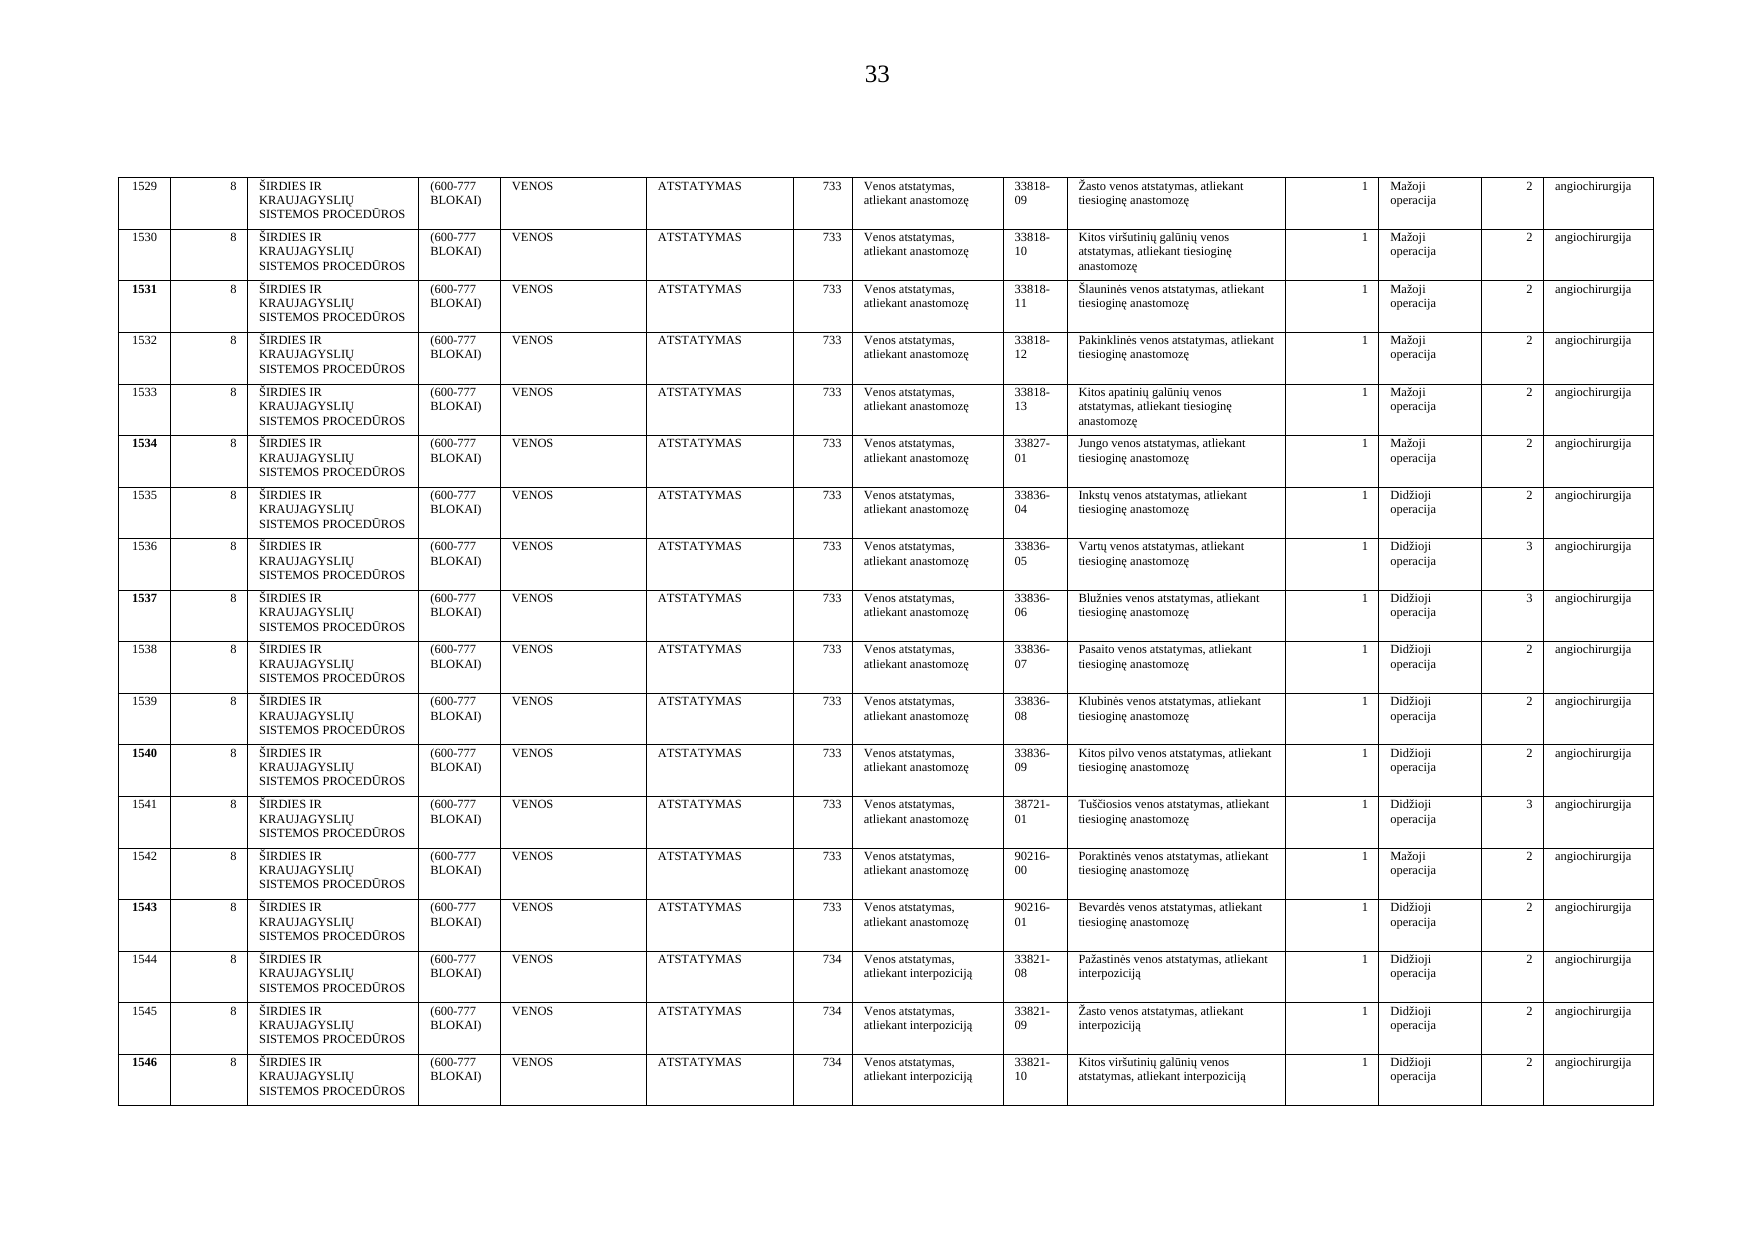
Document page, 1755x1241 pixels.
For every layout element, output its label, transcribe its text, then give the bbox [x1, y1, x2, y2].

table_cell 734 [794, 1003, 852, 1054]
table_cell Venos atstatymas, atliekant anastomozę [853, 488, 1003, 538]
table_cell 8 [171, 797, 247, 847]
table_cell Didžioji operacija [1379, 591, 1481, 641]
table_cell VENOS [501, 900, 646, 951]
table_cell Venos atstatymas, atliekant anastomozę [853, 436, 1003, 487]
table_cell 1 [1286, 591, 1378, 641]
table_cell Mažoji operacija [1379, 333, 1481, 383]
table_cell 733 [794, 694, 852, 744]
table_cell angiochirurgija [1544, 849, 1653, 899]
table_cell 1535 [119, 488, 170, 538]
table_cell Mažoji operacija [1379, 436, 1481, 487]
table_cell (600-777 BLOKAI) [419, 488, 500, 538]
table_cell 2 [1482, 333, 1543, 383]
table_cell 1529 [119, 178, 170, 229]
table_cell 2 [1482, 694, 1543, 744]
table_cell 33821-08 [1004, 952, 1067, 1002]
table_cell (600-777 BLOKAI) [419, 178, 500, 229]
table_cell 38721-01 [1004, 797, 1067, 847]
table_cell angiochirurgija [1544, 230, 1653, 280]
table_cell ATSTATYMAS [647, 694, 793, 744]
table_cell (600-777 BLOKAI) [419, 539, 500, 590]
table_cell 1540 [119, 745, 170, 796]
table_cell ATSTATYMAS [647, 900, 793, 951]
table_cell 90216-01 [1004, 900, 1067, 951]
table_cell Didžioji operacija [1379, 1003, 1481, 1054]
table_cell (600-777 BLOKAI) [419, 900, 500, 951]
table_cell 1 [1286, 797, 1378, 847]
table_cell ŠIRDIES IR KRAUJAGYSLIŲ SISTEMOS PROCEDŪROS [248, 436, 418, 487]
table_cell 1 [1286, 230, 1378, 280]
table_cell angiochirurgija [1544, 1055, 1653, 1105]
table_cell Venos atstatymas, atliekant anastomozę [853, 591, 1003, 641]
table_cell VENOS [501, 539, 646, 590]
table_cell Klubinės venos atstatymas, atliekant tiesioginę anastomozę [1068, 694, 1285, 744]
table_cell 2 [1482, 488, 1543, 538]
table_cell 1537 [119, 591, 170, 641]
table_cell ŠIRDIES IR KRAUJAGYSLIŲ SISTEMOS PROCEDŪROS [248, 849, 418, 899]
table_cell 33821-09 [1004, 1003, 1067, 1054]
table_cell ATSTATYMAS [647, 797, 793, 847]
table_cell ATSTATYMAS [647, 1003, 793, 1054]
table_cell VENOS [501, 694, 646, 744]
table_cell Kitos pilvo venos atstatymas, atliekant tiesioginę anastomozę [1068, 745, 1285, 796]
table_cell Venos atstatymas, atliekant interpoziciją [853, 952, 1003, 1002]
table_cell Jungo venos atstatymas, atliekant tiesioginę anastomozę [1068, 436, 1285, 487]
table_cell 8 [171, 849, 247, 899]
table_cell 1 [1286, 1003, 1378, 1054]
table_cell 1545 [119, 1003, 170, 1054]
table_cell angiochirurgija [1544, 436, 1653, 487]
table_cell 8 [171, 539, 247, 590]
table_cell 733 [794, 745, 852, 796]
table_cell Kitos viršutinių galūnių venos atstatymas, atliekant tiesioginę anastomozę [1068, 230, 1285, 280]
table_cell 734 [794, 1055, 852, 1105]
table_cell 2 [1482, 385, 1543, 435]
table_cell 33827-01 [1004, 436, 1067, 487]
table_cell angiochirurgija [1544, 900, 1653, 951]
table_cell 33836-04 [1004, 488, 1067, 538]
table_cell 33836-06 [1004, 591, 1067, 641]
table_cell 1538 [119, 642, 170, 693]
table_cell 733 [794, 849, 852, 899]
table_cell 1533 [119, 385, 170, 435]
table_cell 733 [794, 539, 852, 590]
table_cell Blužnies venos atstatymas, atliekant tiesioginę anastomozę [1068, 591, 1285, 641]
table_cell 1531 [119, 281, 170, 332]
table_cell 1539 [119, 694, 170, 744]
table_cell Venos atstatymas, atliekant interpoziciją [853, 1055, 1003, 1105]
table_cell 8 [171, 281, 247, 332]
table_cell ATSTATYMAS [647, 591, 793, 641]
table_cell 1543 [119, 900, 170, 951]
table_cell 3 [1482, 539, 1543, 590]
table_cell Kitos viršutinių galūnių venos atstatymas, atliekant interpoziciją [1068, 1055, 1285, 1105]
table_cell ATSTATYMAS [647, 745, 793, 796]
table_cell 33821-10 [1004, 1055, 1067, 1105]
table_cell Venos atstatymas, atliekant anastomozę [853, 230, 1003, 280]
table_cell 8 [171, 488, 247, 538]
table_cell 3 [1482, 797, 1543, 847]
table_cell VENOS [501, 849, 646, 899]
table_cell 1544 [119, 952, 170, 1002]
table_cell angiochirurgija [1544, 642, 1653, 693]
table_cell Venos atstatymas, atliekant anastomozę [853, 642, 1003, 693]
table_cell (600-777 BLOKAI) [419, 1003, 500, 1054]
table_cell angiochirurgija [1544, 539, 1653, 590]
table_cell (600-777 BLOKAI) [419, 694, 500, 744]
table_cell Žasto venos atstatymas, atliekant tiesioginę anastomozę [1068, 178, 1285, 229]
table_cell angiochirurgija [1544, 745, 1653, 796]
table_cell VENOS [501, 281, 646, 332]
table_cell 733 [794, 281, 852, 332]
table_cell 8 [171, 178, 247, 229]
table_cell 1530 [119, 230, 170, 280]
table_cell (600-777 BLOKAI) [419, 281, 500, 332]
table_cell (600-777 BLOKAI) [419, 436, 500, 487]
table_cell VENOS [501, 591, 646, 641]
table_cell VENOS [501, 797, 646, 847]
table_cell 8 [171, 1055, 247, 1105]
table_cell 8 [171, 436, 247, 487]
table_cell 33836-05 [1004, 539, 1067, 590]
table_cell angiochirurgija [1544, 385, 1653, 435]
table_cell ATSTATYMAS [647, 178, 793, 229]
table_cell (600-777 BLOKAI) [419, 1055, 500, 1105]
table_cell 33836-09 [1004, 745, 1067, 796]
table_cell Žasto venos atstatymas, atliekant interpoziciją [1068, 1003, 1285, 1054]
table_cell ATSTATYMAS [647, 281, 793, 332]
table_cell Mažoji operacija [1379, 178, 1481, 229]
table_cell 2 [1482, 1055, 1543, 1105]
table_cell Venos atstatymas, atliekant anastomozę [853, 333, 1003, 383]
table_cell 2 [1482, 900, 1543, 951]
table_cell 733 [794, 230, 852, 280]
table_cell Pažastinės venos atstatymas, atliekant interpoziciją [1068, 952, 1285, 1002]
table_cell 2 [1482, 230, 1543, 280]
table_cell 1532 [119, 333, 170, 383]
table_cell ŠIRDIES IR KRAUJAGYSLIŲ SISTEMOS PROCEDŪROS [248, 385, 418, 435]
table_cell VENOS [501, 385, 646, 435]
table_cell (600-777 BLOKAI) [419, 797, 500, 847]
table_cell 2 [1482, 1003, 1543, 1054]
table_cell 733 [794, 436, 852, 487]
table_cell 1 [1286, 849, 1378, 899]
table_cell ŠIRDIES IR KRAUJAGYSLIŲ SISTEMOS PROCEDŪROS [248, 797, 418, 847]
table_cell Didžioji operacija [1379, 539, 1481, 590]
table_cell ATSTATYMAS [647, 642, 793, 693]
table_cell Venos atstatymas, atliekant anastomozę [853, 178, 1003, 229]
table_cell 733 [794, 385, 852, 435]
table_cell (600-777 BLOKAI) [419, 849, 500, 899]
table_cell Bevardės venos atstatymas, atliekant tiesioginę anastomozę [1068, 900, 1285, 951]
table_cell angiochirurgija [1544, 694, 1653, 744]
table_cell VENOS [501, 178, 646, 229]
table_cell ŠIRDIES IR KRAUJAGYSLIŲ SISTEMOS PROCEDŪROS [248, 1003, 418, 1054]
table_cell VENOS [501, 642, 646, 693]
table_cell ŠIRDIES IR KRAUJAGYSLIŲ SISTEMOS PROCEDŪROS [248, 642, 418, 693]
table_cell 33818-13 [1004, 385, 1067, 435]
table_cell 8 [171, 1003, 247, 1054]
table_cell angiochirurgija [1544, 333, 1653, 383]
table_cell 3 [1482, 591, 1543, 641]
table_cell 8 [171, 694, 247, 744]
table_cell VENOS [501, 230, 646, 280]
table_cell 8 [171, 333, 247, 383]
table_cell angiochirurgija [1544, 488, 1653, 538]
table_cell Inkstų venos atstatymas, atliekant tiesioginę anastomozę [1068, 488, 1285, 538]
table_cell 1546 [119, 1055, 170, 1105]
table_cell Didžioji operacija [1379, 900, 1481, 951]
table_cell 2 [1482, 952, 1543, 1002]
table_cell Venos atstatymas, atliekant anastomozę [853, 849, 1003, 899]
table_cell 733 [794, 591, 852, 641]
table_cell 1 [1286, 488, 1378, 538]
table_cell ŠIRDIES IR KRAUJAGYSLIŲ SISTEMOS PROCEDŪROS [248, 281, 418, 332]
table_cell 33836-07 [1004, 642, 1067, 693]
table_cell VENOS [501, 952, 646, 1002]
table_cell 1 [1286, 952, 1378, 1002]
table_cell 1 [1286, 694, 1378, 744]
table_cell VENOS [501, 488, 646, 538]
table_cell Venos atstatymas, atliekant anastomozę [853, 694, 1003, 744]
table_cell Vartų venos atstatymas, atliekant tiesioginę anastomozę [1068, 539, 1285, 590]
table_cell Venos atstatymas, atliekant anastomozę [853, 797, 1003, 847]
table_cell angiochirurgija [1544, 178, 1653, 229]
table_cell (600-777 BLOKAI) [419, 385, 500, 435]
table_cell ŠIRDIES IR KRAUJAGYSLIŲ SISTEMOS PROCEDŪROS [248, 591, 418, 641]
table_cell Venos atstatymas, atliekant anastomozę [853, 385, 1003, 435]
table_cell ATSTATYMAS [647, 230, 793, 280]
table_cell Pakinklinės venos atstatymas, atliekant tiesioginę anastomozę [1068, 333, 1285, 383]
table_cell 8 [171, 642, 247, 693]
table_cell 734 [794, 952, 852, 1002]
table_cell 2 [1482, 642, 1543, 693]
table_cell 33818-12 [1004, 333, 1067, 383]
table_cell ATSTATYMAS [647, 333, 793, 383]
table_cell Didžioji operacija [1379, 745, 1481, 796]
table_cell Didžioji operacija [1379, 694, 1481, 744]
table_cell 1 [1286, 281, 1378, 332]
table_cell ATSTATYMAS [647, 539, 793, 590]
table_cell Venos atstatymas, atliekant interpoziciją [853, 1003, 1003, 1054]
table_cell Venos atstatymas, atliekant anastomozę [853, 539, 1003, 590]
table_cell VENOS [501, 333, 646, 383]
table_cell VENOS [501, 436, 646, 487]
table_cell angiochirurgija [1544, 1003, 1653, 1054]
table_cell angiochirurgija [1544, 591, 1653, 641]
table_cell 2 [1482, 745, 1543, 796]
table_cell (600-777 BLOKAI) [419, 745, 500, 796]
table_cell 1 [1286, 900, 1378, 951]
table_cell 1541 [119, 797, 170, 847]
table_cell VENOS [501, 1003, 646, 1054]
table_cell ŠIRDIES IR KRAUJAGYSLIŲ SISTEMOS PROCEDŪROS [248, 694, 418, 744]
table_cell Mažoji operacija [1379, 385, 1481, 435]
table_cell Venos atstatymas, atliekant anastomozę [853, 281, 1003, 332]
table_cell ATSTATYMAS [647, 1055, 793, 1105]
table_cell VENOS [501, 1055, 646, 1105]
table_cell Didžioji operacija [1379, 642, 1481, 693]
table_cell 1 [1286, 436, 1378, 487]
table_cell 2 [1482, 849, 1543, 899]
table_cell Didžioji operacija [1379, 952, 1481, 1002]
table_cell ŠIRDIES IR KRAUJAGYSLIŲ SISTEMOS PROCEDŪROS [248, 1055, 418, 1105]
table_cell ATSTATYMAS [647, 849, 793, 899]
table_cell Mažoji operacija [1379, 281, 1481, 332]
table_cell (600-777 BLOKAI) [419, 591, 500, 641]
table_cell 33818-11 [1004, 281, 1067, 332]
table_cell ŠIRDIES IR KRAUJAGYSLIŲ SISTEMOS PROCEDŪROS [248, 952, 418, 1002]
table_cell 8 [171, 900, 247, 951]
table_cell 2 [1482, 281, 1543, 332]
table_cell (600-777 BLOKAI) [419, 333, 500, 383]
table_cell Poraktinės venos atstatymas, atliekant tiesioginę anastomozę [1068, 849, 1285, 899]
table_cell 8 [171, 745, 247, 796]
table_cell 1542 [119, 849, 170, 899]
table_cell 2 [1482, 178, 1543, 229]
table_cell 1 [1286, 178, 1378, 229]
table_cell 8 [171, 952, 247, 1002]
table_cell 733 [794, 178, 852, 229]
table_cell ATSTATYMAS [647, 952, 793, 1002]
table_cell 1 [1286, 385, 1378, 435]
table_cell 733 [794, 642, 852, 693]
table_cell angiochirurgija [1544, 281, 1653, 332]
table_cell ŠIRDIES IR KRAUJAGYSLIŲ SISTEMOS PROCEDŪROS [248, 900, 418, 951]
table_cell 33836-08 [1004, 694, 1067, 744]
table_cell (600-777 BLOKAI) [419, 952, 500, 1002]
table_cell Didžioji operacija [1379, 1055, 1481, 1105]
table_cell (600-777 BLOKAI) [419, 642, 500, 693]
table_cell ŠIRDIES IR KRAUJAGYSLIŲ SISTEMOS PROCEDŪROS [248, 488, 418, 538]
table_cell 1 [1286, 642, 1378, 693]
table_cell ATSTATYMAS [647, 385, 793, 435]
table_cell ATSTATYMAS [647, 436, 793, 487]
table_cell 733 [794, 333, 852, 383]
table_cell Kitos apatinių galūnių venos atstatymas, atliekant tiesioginę anastomozę [1068, 385, 1285, 435]
table_cell 1534 [119, 436, 170, 487]
table_cell 1 [1286, 745, 1378, 796]
table_cell 8 [171, 591, 247, 641]
table_cell ŠIRDIES IR KRAUJAGYSLIŲ SISTEMOS PROCEDŪROS [248, 745, 418, 796]
table_cell ŠIRDIES IR KRAUJAGYSLIŲ SISTEMOS PROCEDŪROS [248, 333, 418, 383]
table_cell Didžioji operacija [1379, 797, 1481, 847]
table_cell ATSTATYMAS [647, 488, 793, 538]
table_cell VENOS [501, 745, 646, 796]
table_cell 733 [794, 900, 852, 951]
table_cell 2 [1482, 436, 1543, 487]
table_cell ŠIRDIES IR KRAUJAGYSLIŲ SISTEMOS PROCEDŪROS [248, 178, 418, 229]
table_cell 1536 [119, 539, 170, 590]
table_cell angiochirurgija [1544, 797, 1653, 847]
table_cell Venos atstatymas, atliekant anastomozę [853, 745, 1003, 796]
table_cell 733 [794, 797, 852, 847]
table_cell ŠIRDIES IR KRAUJAGYSLIŲ SISTEMOS PROCEDŪROS [248, 230, 418, 280]
table_cell 90216-00 [1004, 849, 1067, 899]
table_cell Venos atstatymas, atliekant anastomozę [853, 900, 1003, 951]
table_cell 1 [1286, 539, 1378, 590]
table_cell (600-777 BLOKAI) [419, 230, 500, 280]
table_cell Pasaito venos atstatymas, atliekant tiesioginę anastomozę [1068, 642, 1285, 693]
table_cell 1 [1286, 1055, 1378, 1105]
table_cell ŠIRDIES IR KRAUJAGYSLIŲ SISTEMOS PROCEDŪROS [248, 539, 418, 590]
table_cell 33818-10 [1004, 230, 1067, 280]
table_cell Didžioji operacija [1379, 488, 1481, 538]
table_cell 1 [1286, 333, 1378, 383]
table_cell Mažoji operacija [1379, 849, 1481, 899]
table_cell 733 [794, 488, 852, 538]
table_cell 8 [171, 385, 247, 435]
table_cell 8 [171, 230, 247, 280]
table_cell angiochirurgija [1544, 952, 1653, 1002]
table_cell Šlauninės venos atstatymas, atliekant tiesioginę anastomozę [1068, 281, 1285, 332]
table_cell Mažoji operacija [1379, 230, 1481, 280]
table_cell Tuščiosios venos atstatymas, atliekant tiesioginę anastomozę [1068, 797, 1285, 847]
table_cell 33818-09 [1004, 178, 1067, 229]
